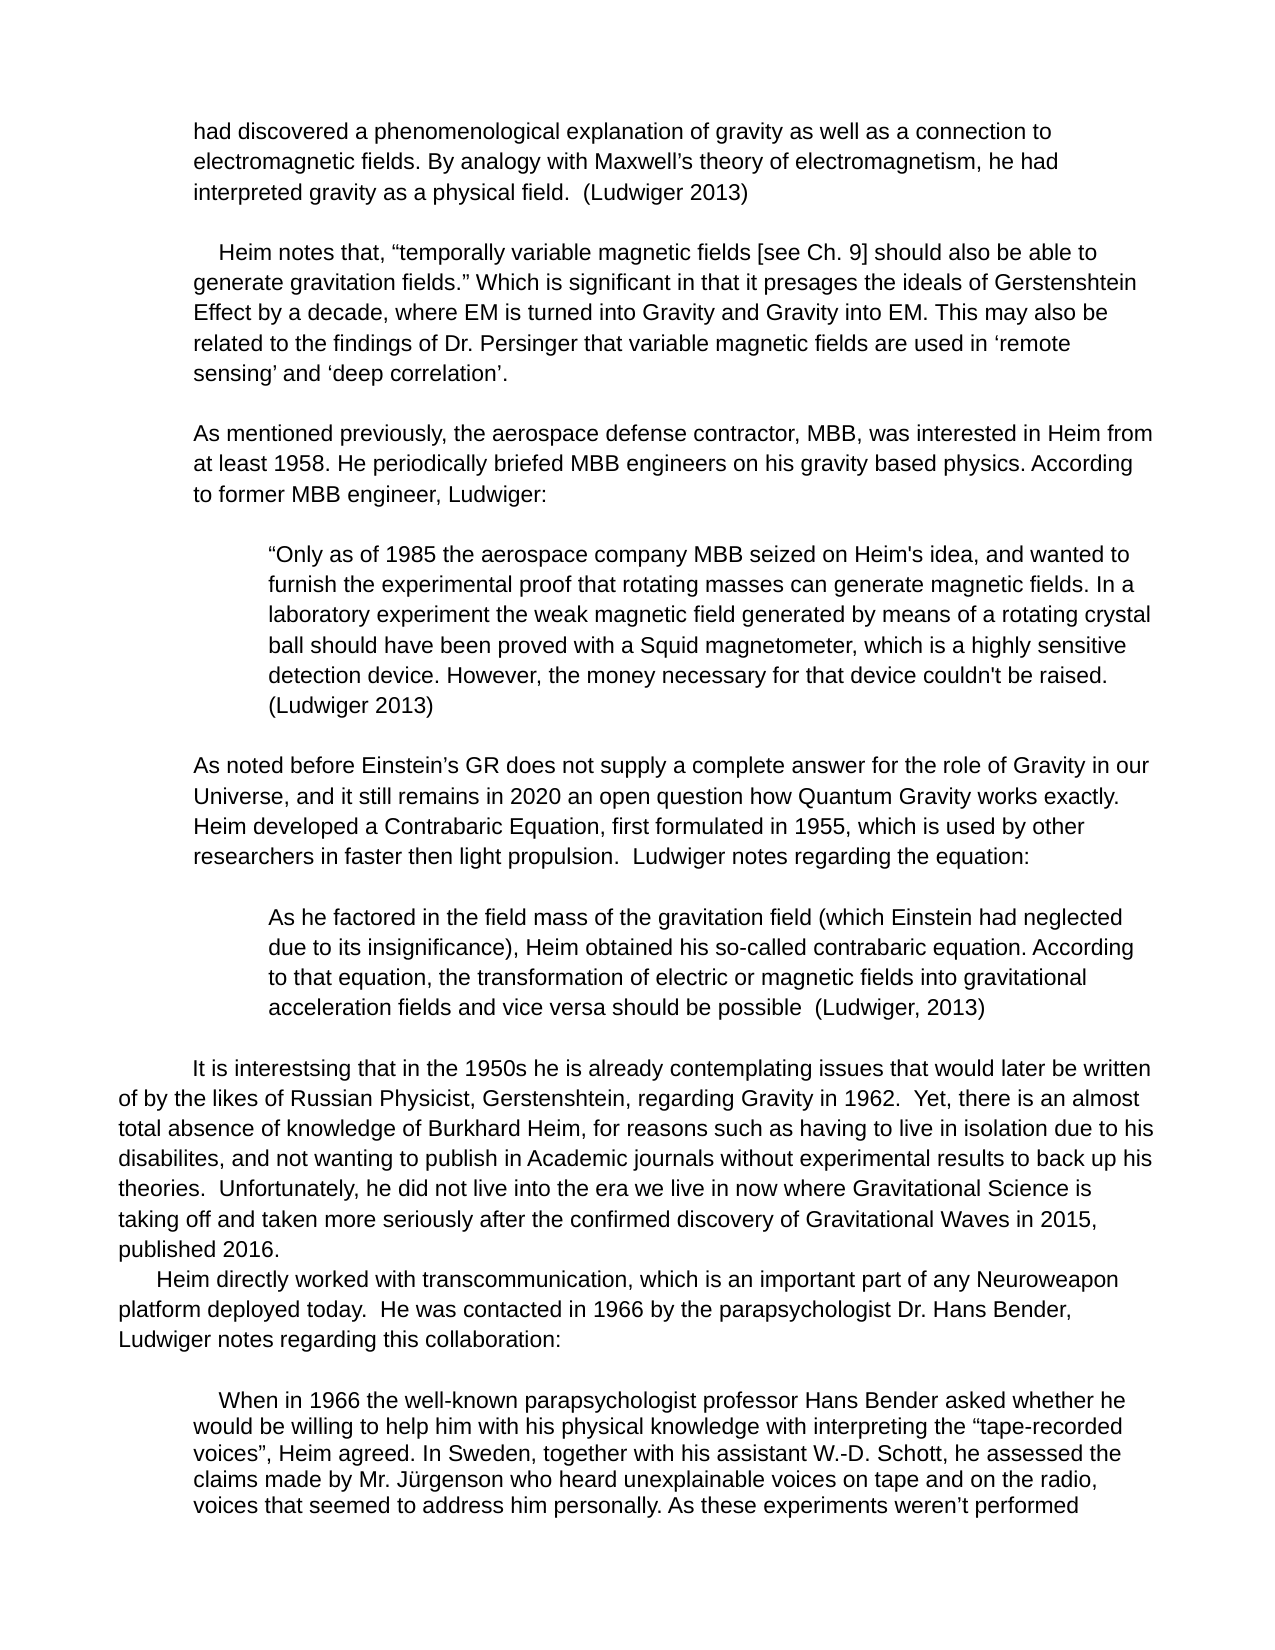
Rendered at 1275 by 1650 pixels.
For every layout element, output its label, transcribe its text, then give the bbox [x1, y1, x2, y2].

text Heim notes that, “temporally variable magnetic fields [see Ch. 9] should also be able to generate gravitation fields.” Which is significant in that it presages the ideals of Gerstenshtein Effect by a decade, where EM is turned into Gravity and Gravity into EM. This may also be related to the findings of Dr. Persinger that variable magnetic fields are used in ‘remote sensing’ and ‘deep correlation’. [193, 239, 1157, 386]
text When in 1966 the well-known parapsychologist professor Hans Bender asked whether he would be willing to help him with his physical knowledge with interpreting the “tape-recorded voices”, Heim agreed. In Sweden, together with his assistant W.-D. Schott, he assessed the claims made by Mr. Jürgenson who heard unexplainable voices on tape and on the radio, voices that seemed to address him personally. As these experiments weren’t performed [193, 1387, 1157, 1519]
text As he factored in the field mass of the gravitation field (which Einstein had neglected due to its insignificance), Heim obtained his so-called contrabaric equation. According to that equation, the transformation of electric or magnetic fields into gravitational acceleration fields and vice versa should be possible (Ludwiger, 2013) [268, 903, 1157, 1021]
text As mentioned previously, the aerospace defense contractor, MBB, was interested in Heim from at least 1958. He periodically briefed MBB engineers on his gravity based physics. According to former MBB engineer, Ludwiger: [193, 420, 1157, 507]
text had discovered a phenomenological explanation of gravity as well as a connection to electromagnetic fields. By analogy with Maxwell’s theory of electromagnetism, he had interpreted gravity as a physical field. (Ludwiger 2013) [193, 118, 1157, 205]
text Heim directly worked with transcommunication, which is an important part of any Neuroweapon platform deployed today. He was contacted in 1966 by the parapsychologist Dr. Hans Bender, Ludwiger notes regarding this collaboration: [118, 1266, 1157, 1353]
text “Only as of 1985 the aerospace company MBB seized on Heim's idea, and wanted to furnish the experimental proof that rotating masses can generate magnetic fields. In a laboratory experiment the weak magnetic field generated by means of a rotating crystal ball should have been proved with a Squid magnetometer, which is a highly sensitive detection device. However, the money necessary for that device couldn't be raised. (Ludwiger 2013) [268, 541, 1157, 718]
text As noted before Einstein’s GR does not supply a complete answer for the role of Gravity in our Universe, and it still remains in 2020 an open question how Quantum Gravity works exactly. Heim developed a Contrabaric Equation, first formulated in 1955, which is used by other researchers in faster then light propulsion. Ludwiger notes regarding the equation: [193, 752, 1157, 869]
text It is interestsing that in the 1950s he is already contemplating issues that would later be written of by the likes of Russian Physicist, Gerstenshtein, regarding Gravity in 1962. Yet, there is an almost total absence of knowledge of Burkhard Heim, for reasons such as having to live in isolation due to his disabilites, and not wanting to publish in Academic journals without experimental results to back up his theories. Unfortunately, he did not live into the era we live in now where Gravitational Science is taking off and taken more seriously after the confirmed discovery of Gravitational Waves in 2015, published 2016. [118, 1054, 1157, 1262]
